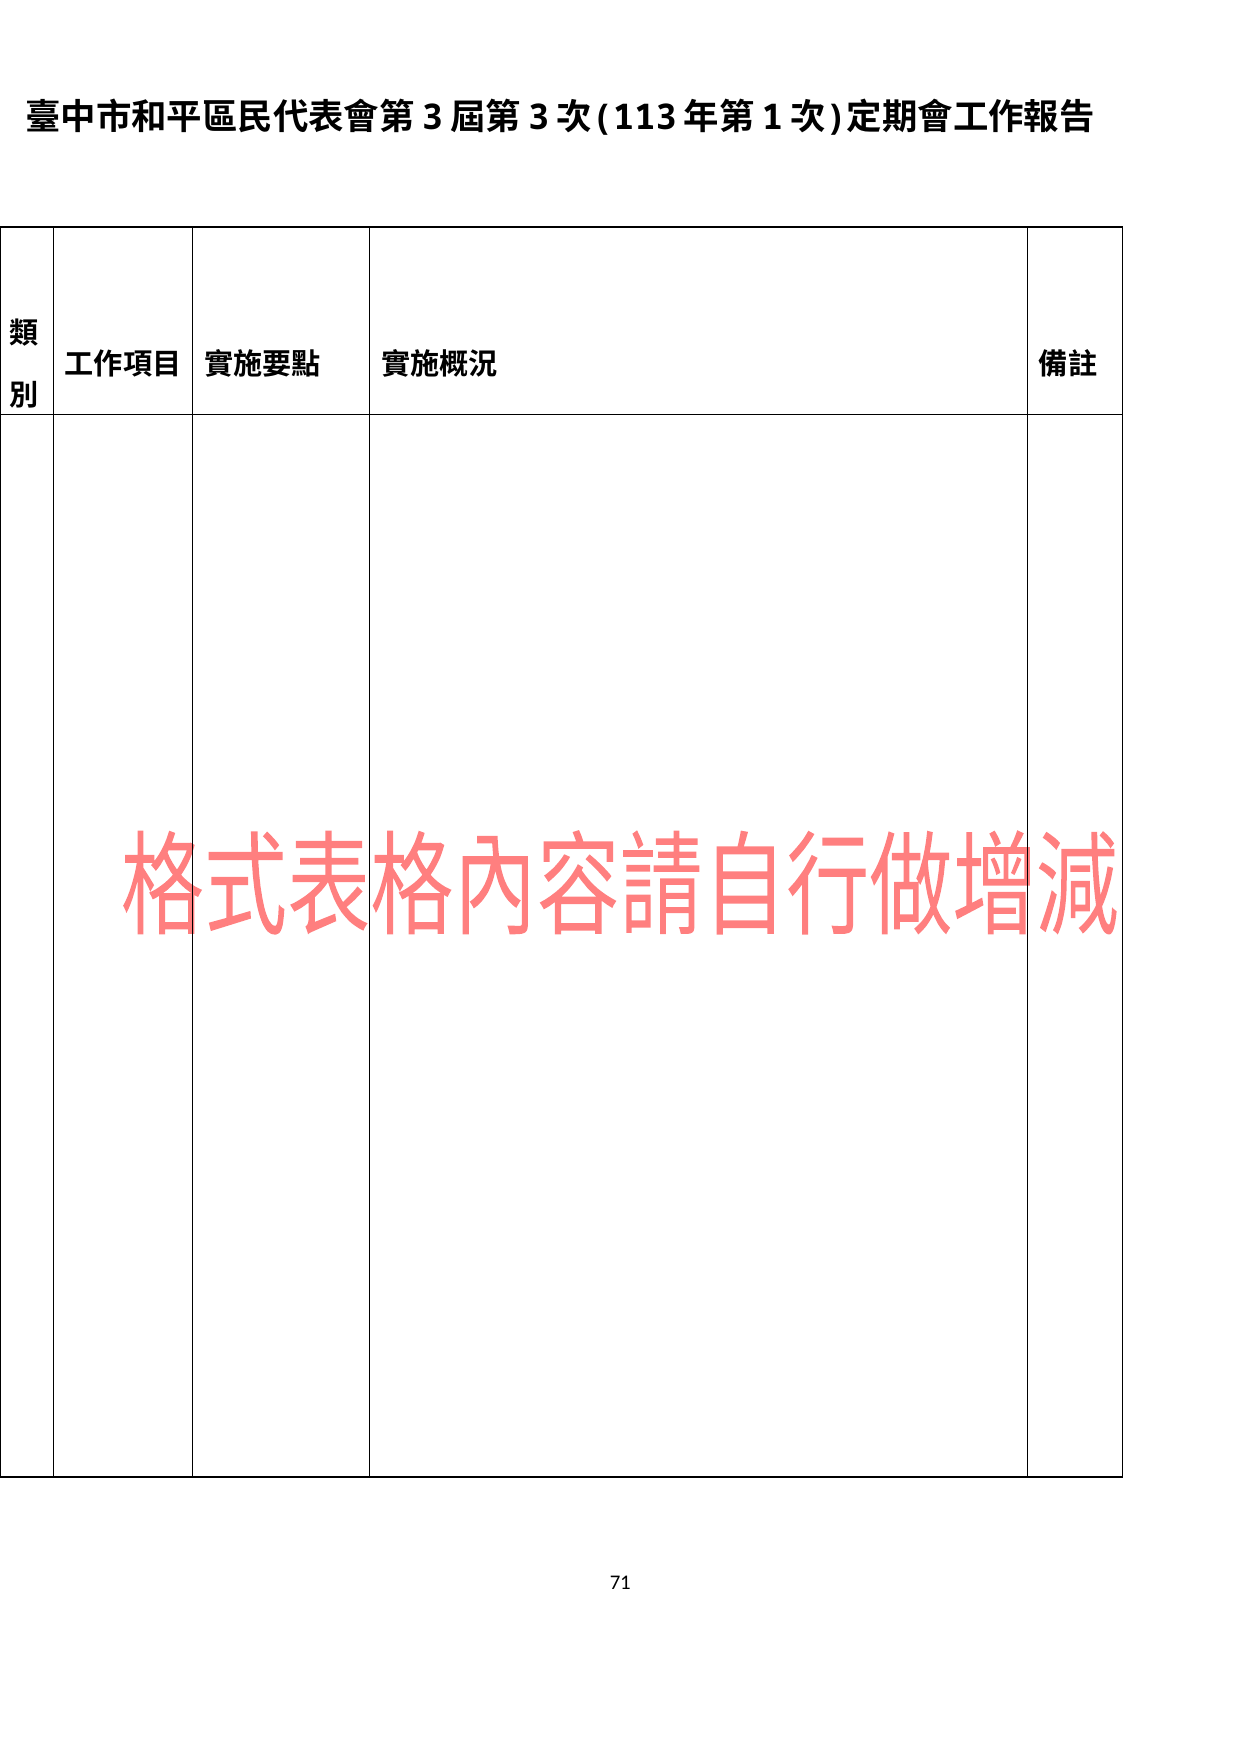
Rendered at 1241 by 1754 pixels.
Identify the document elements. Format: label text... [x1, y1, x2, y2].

table_cell [891, 830, 951, 935]
table_cell [1009, 854, 1024, 878]
table_cell [1070, 865, 1091, 872]
table_cell [208, 831, 285, 935]
table_cell [818, 868, 866, 934]
table_header 實施要點 [193, 228, 369, 414]
table_cell [372, 830, 452, 935]
table_cell [626, 879, 651, 887]
table_cell [660, 878, 695, 935]
table_cell [822, 837, 864, 846]
table_cell [626, 864, 651, 872]
table_cell [1028, 415, 1122, 1476]
table_cell [585, 854, 612, 882]
table_cell [54, 415, 192, 1476]
table_cell [716, 830, 774, 935]
table_cell [987, 891, 1026, 935]
table_cell [462, 835, 528, 935]
table_cell [632, 830, 644, 849]
table_cell [653, 830, 700, 872]
table_cell [789, 830, 815, 863]
table_cell [1038, 862, 1057, 880]
table_cell [193, 885, 203, 934]
table_cell [626, 894, 651, 933]
table_cell [983, 830, 1027, 886]
table_cell [623, 850, 653, 857]
table_cell [788, 854, 818, 935]
table_cell [290, 830, 368, 935]
table_cell [989, 854, 1003, 878]
table_cell [955, 832, 984, 920]
table_header 類別 [1, 228, 53, 414]
table_cell [543, 830, 614, 862]
table_cell [193, 415, 369, 1476]
table_header 實施概況 [370, 228, 1027, 414]
table_cell [208, 876, 251, 932]
table_cell [544, 854, 571, 882]
table_header 備註 [1028, 228, 1122, 414]
table_cell [870, 831, 895, 935]
table_cell [1, 415, 53, 1476]
table_cell [370, 415, 1027, 1476]
table_cell [1040, 890, 1057, 933]
table_header 工作項目 [54, 228, 192, 414]
table_cell [539, 864, 617, 935]
table_cell [1053, 831, 1117, 935]
table_cell [1070, 880, 1090, 919]
table_cell [1042, 831, 1061, 851]
